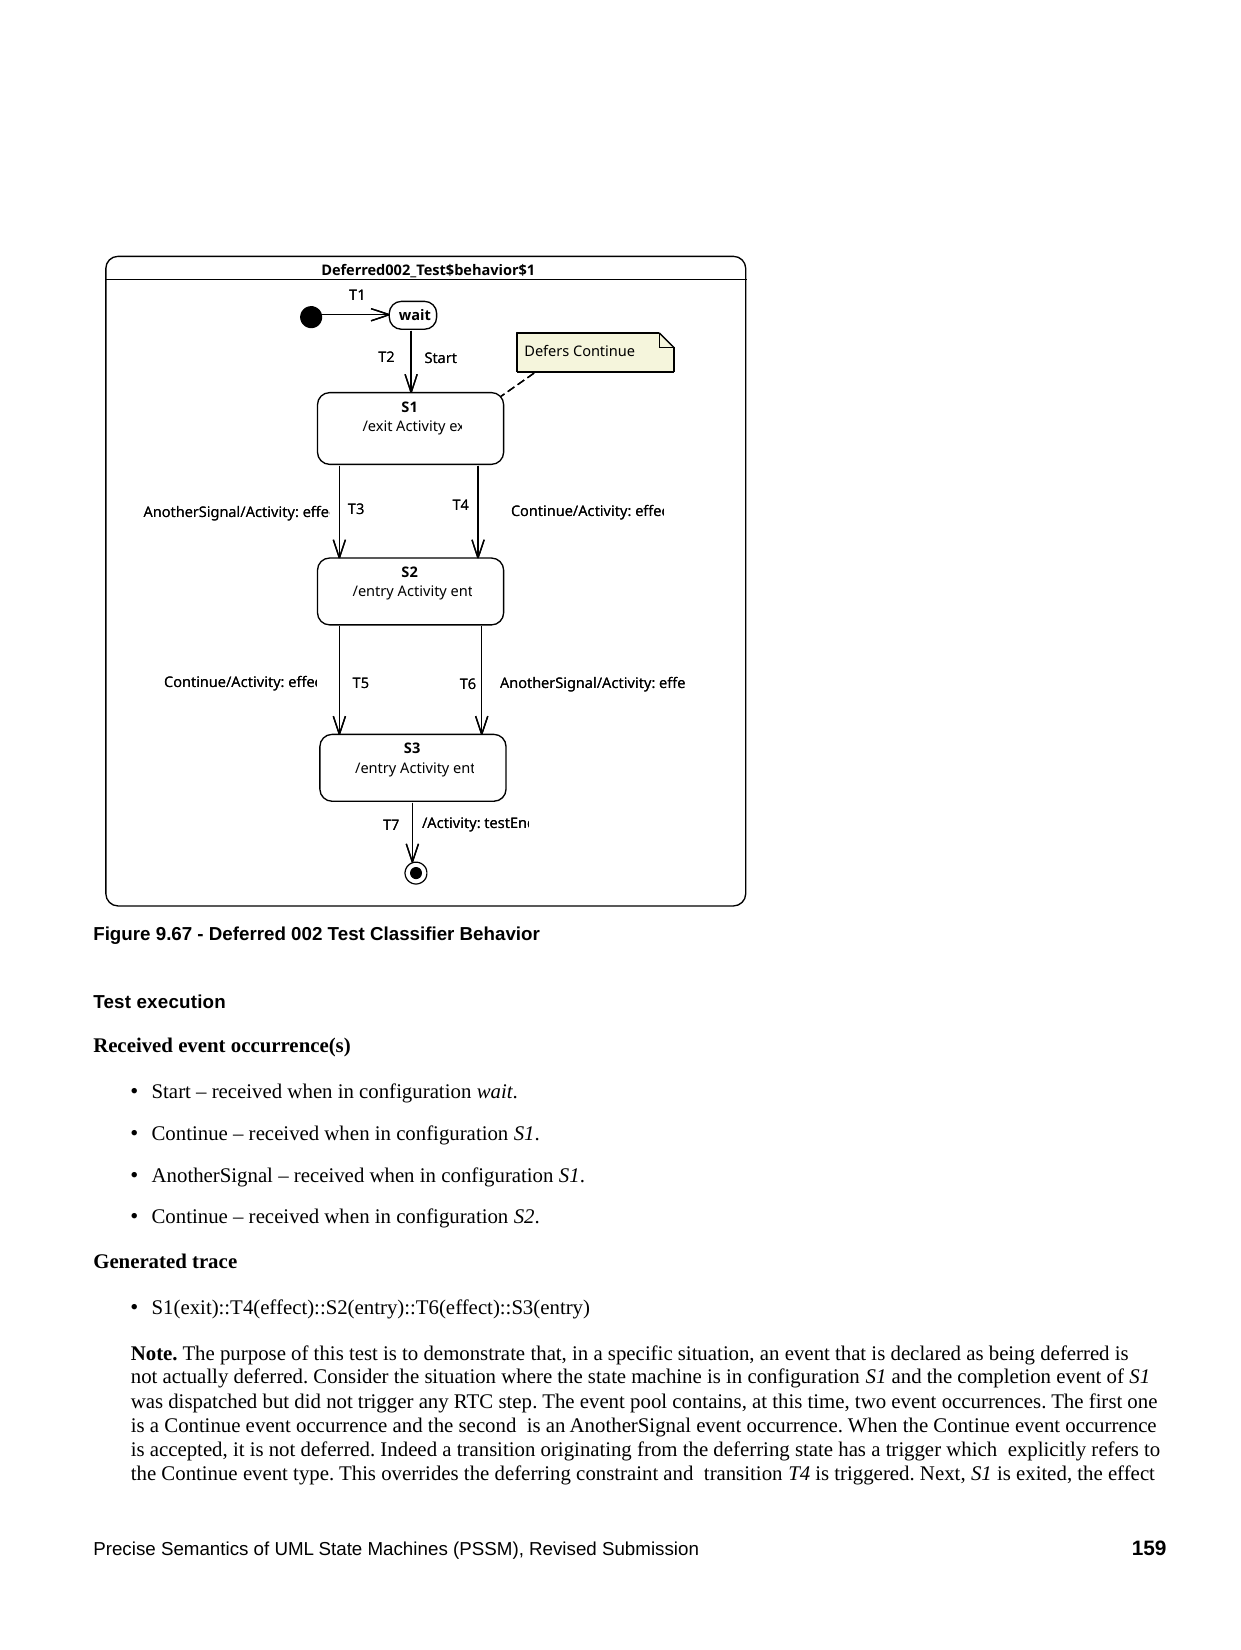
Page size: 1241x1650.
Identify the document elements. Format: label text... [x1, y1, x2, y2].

text Generated trace [93, 1249, 1164, 1273]
list Start – received when in configuration wait. [131, 1078, 1164, 1103]
list AnotherSignal – received when in configuration S1. [131, 1162, 1164, 1187]
list S1(exit)::T4(effect)::S2(entry)::T6(effect)::S3(entry) [131, 1294, 1164, 1319]
text Received event occurrence(s) [93, 1033, 1164, 1057]
text Note. The purpose of this test is to demonstrate that, in a specific situation, an event that is declared as being deferred is not actually deferred. Consider the situation where the state machine is in configuration S1 and the completion event of S1 was dispatched but did not trigger any RTC step. The event pool contains, at this time, two event occurrences. The first one is a Continue event occurrence and the second is an AnotherSignal event occurrence. When the Continue event occurrence is accepted, it is not deferred. Indeed a transition originating from the deferring state has a trigger which explicitly refers to the Continue event type. This overrides the deferring constraint and transition T4 is triggered. Next, S1 is exited, the effect [131, 1340, 1164, 1485]
subtitle Test execution [93, 991, 1164, 1012]
text Figure 9.67 - Deferred 002 Test Classifier Behavior [93, 243, 760, 945]
list Continue – received when in configuration S1. [131, 1120, 1164, 1145]
list Continue – received when in configuration S2. [131, 1203, 1164, 1228]
